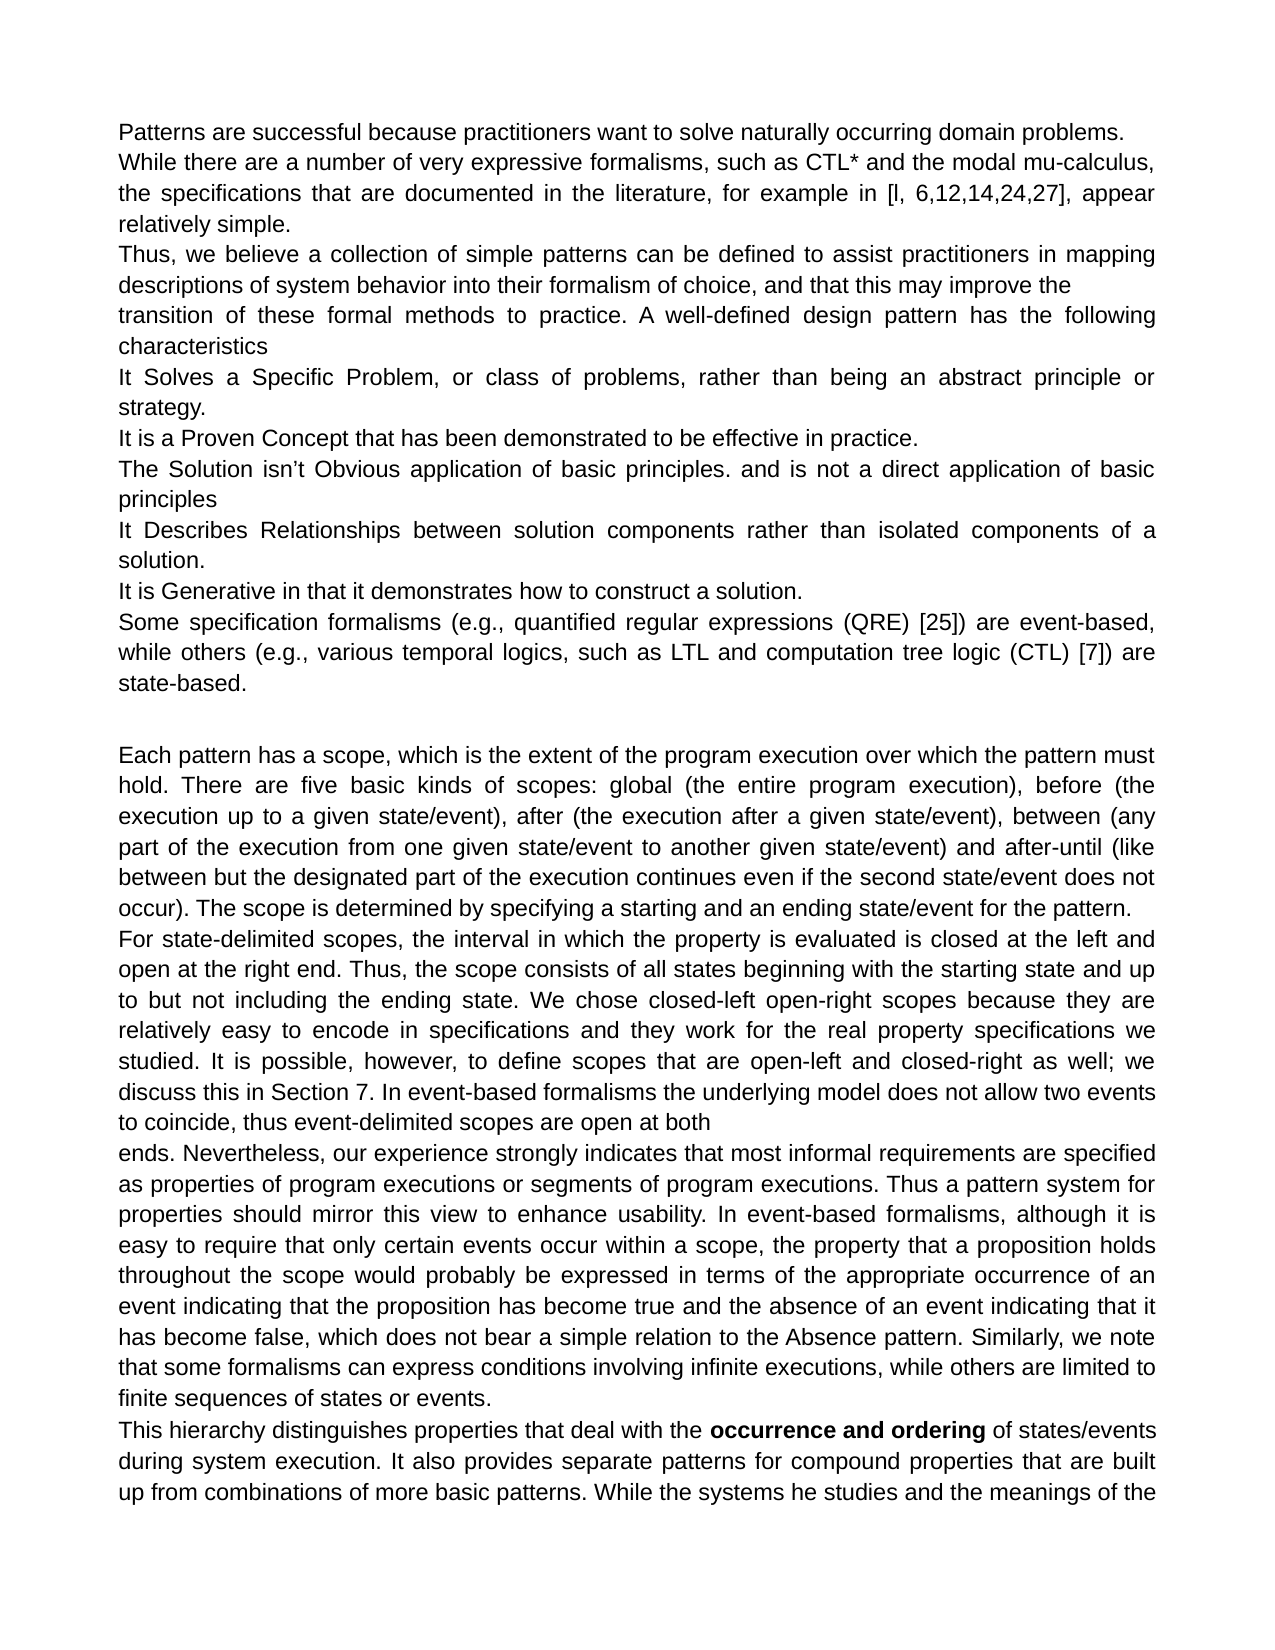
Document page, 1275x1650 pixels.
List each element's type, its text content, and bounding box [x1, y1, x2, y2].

text Patterns are successful because practitioners want to solve naturally occurring domain problems. [118, 118, 1157, 145]
text transition of these formal methods to practice. A well-defined design pattern has the following characteristics [118, 302, 1157, 359]
text It Solves a Specific Problem, or class of problems, rather than being an abstract principle or strategy. [118, 363, 1157, 421]
text It is Generative in that it demonstrates how to construct a solution. [118, 577, 1157, 604]
text ends. Nevertheless, our experience strongly indicates that most informal requirements are specified as properties of program executions or segments of program executions. Thus a pattern system for properties should mirror this view to enhance usability. In event-based formalisms, although it is easy to require that only certain events occur within a scope, the property that a proposition holds throughout the scope would probably be expressed in terms of the appropriate occurrence of an event indicating that the proposition has become true and the absence of an event indicating that it has become false, which does not bear a simple relation to the Absence pattern. Similarly, we note that some formalisms can express conditions involving infinite executions, while others are limited to finite sequences of states or events. [118, 1139, 1157, 1411]
text This hierarchy distinguishes properties that deal with the occurrence and ordering of states/events during system execution. It also provides separate patterns for compound properties that are built up from combinations of more basic patterns. While the systems he studies and the meanings of the [118, 1415, 1157, 1505]
text Some specification formalisms (e.g., quantified regular expressions (QRE) [25]) are event-based, while others (e.g., various temporal logics, such as LTL and computation tree logic (CTL) [7]) are state-based. [118, 608, 1157, 696]
text The Solution isn’t Obvious application of basic principles. and is not a direct application of basic principles [118, 455, 1157, 512]
text It is a Proven Concept that has been demonstrated to be effective in practice. [118, 424, 1157, 451]
text It Describes Relationships between solution components rather than isolated components of a solution. [118, 516, 1157, 574]
text While there are a number of very expressive formalisms, such as CTL* and the modal mu-calculus, the specifications that are documented in the literature, for example in [l, 6,12,14,24,27], appear relatively simple. [118, 149, 1157, 237]
text Thus, we believe a collection of simple patterns can be defined to assist practitioners in mapping descriptions of system behavior into their formalism of choice, and that this may improve the [118, 241, 1157, 298]
text Each pattern has a scope, which is the extent of the program execution over which the pattern must hold. There are five basic kinds of scopes: global (the entire program execution), before (the execution up to a given state/event), after (the execution after a given state/event), between (any part of the execution from one given state/event to another given state/event) and after-until (like between but the designated part of the execution continues even if the second state/event does not occur). The scope is determined by specifying a starting and an ending state/event for the pattern. [118, 741, 1157, 921]
text For state-delimited scopes, the interval in which the property is evaluated is closed at the left and open at the right end. Thus, the scope consists of all states beginning with the starting state and up to but not including the ending state. We chose closed-left open-right scopes because they are relatively easy to encode in specifications and they work for the real property specifications we studied. It is possible, however, to define scopes that are open-left and closed-right as well; we discuss this in Section 7. In event-based formalisms the underlying model does not allow two events to coincide, thus event-delimited scopes are open at both [118, 925, 1157, 1136]
